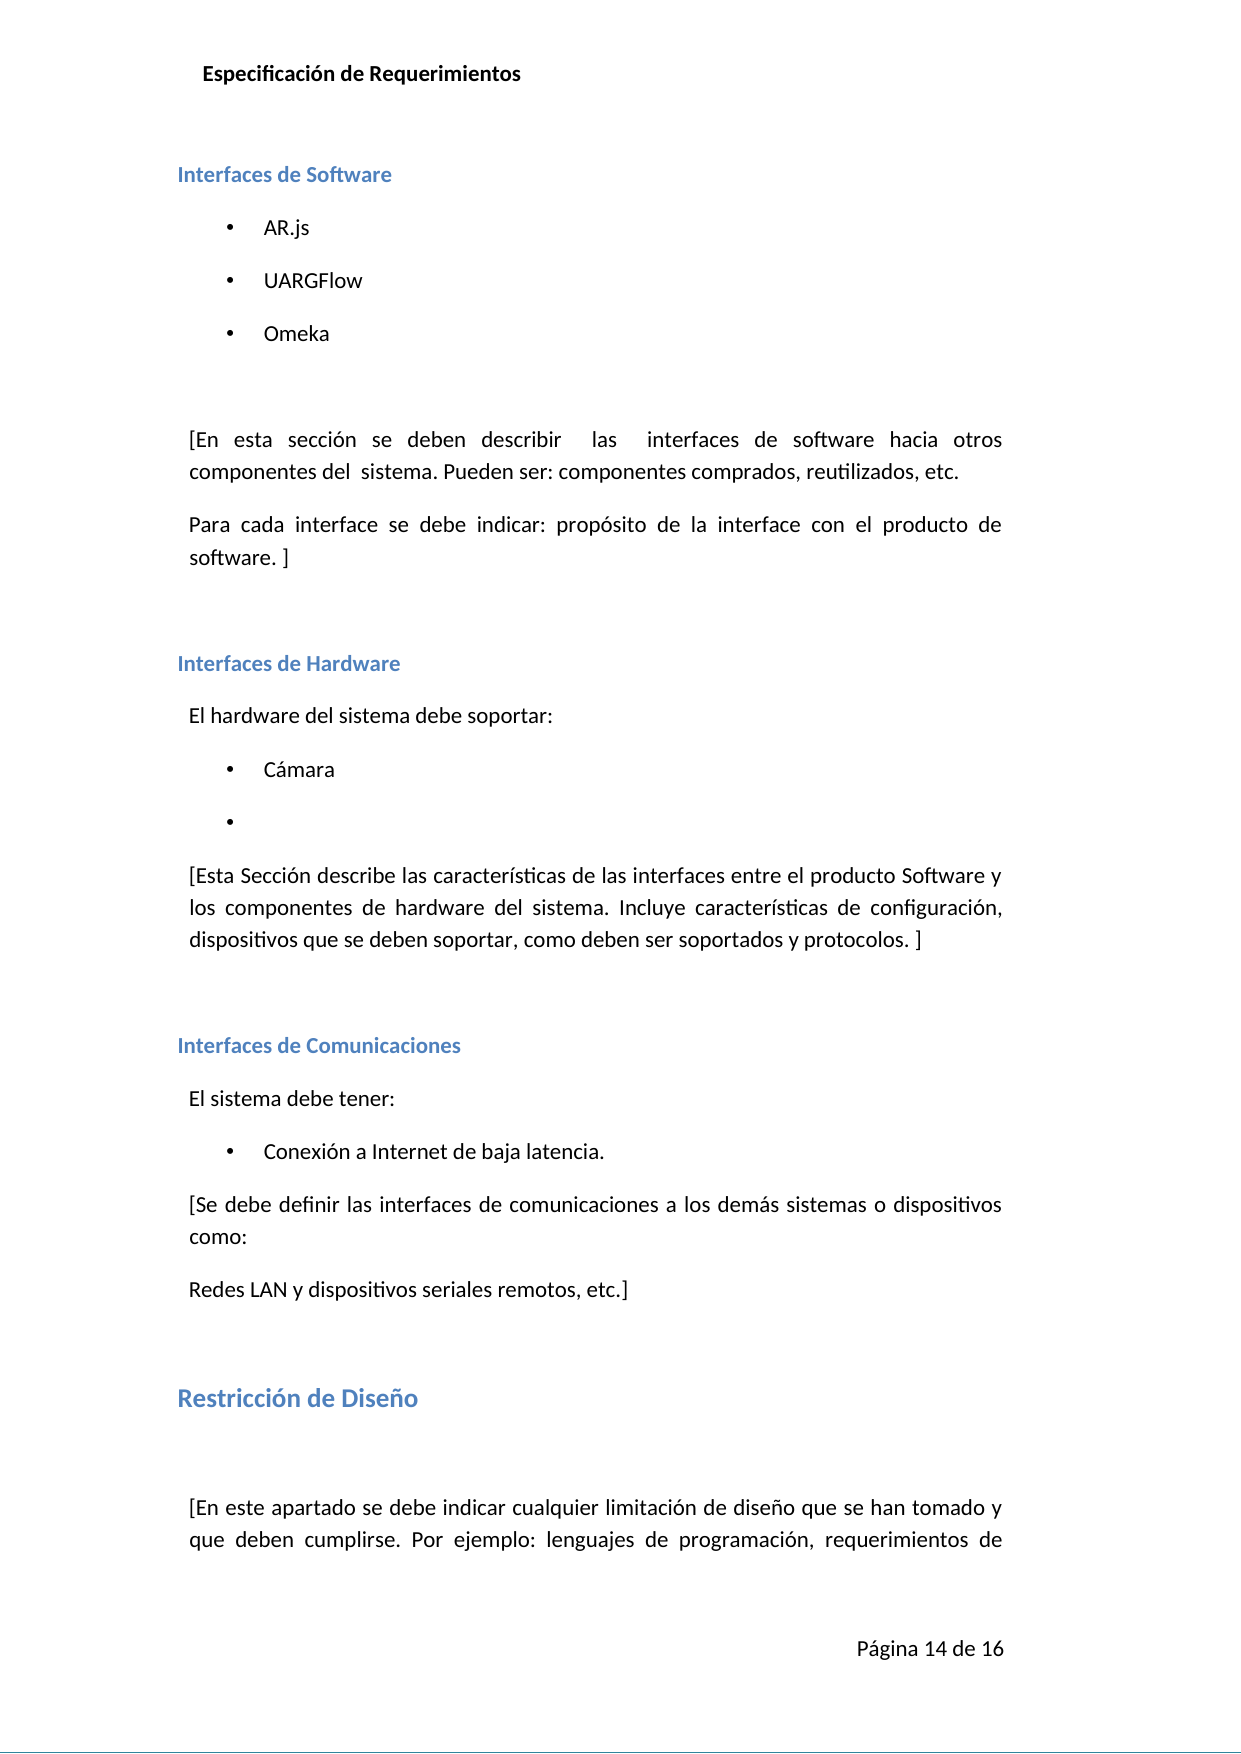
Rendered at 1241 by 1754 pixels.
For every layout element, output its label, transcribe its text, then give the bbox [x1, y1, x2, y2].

text [Esta Sección describe las características de las interfaces entre el producto Software y los componentes de hardware del sistema. Incluye características de configuración, dispositivos que se deben soportar, como deben ser soportados y protocolos. ] [188, 861, 1004, 953]
text Interfaces de Software [177, 160, 1004, 188]
list Cámara [226, 755, 1004, 783]
text Redes LAN y dispositivos seriales remotos, etc.] [188, 1275, 1004, 1303]
text Interfaces de Comunicaciones [177, 1031, 1004, 1059]
text El hardware del sistema debe soportar: [188, 702, 1004, 730]
text Restricción de Diseño [177, 1381, 1004, 1414]
list AR.js [226, 213, 1004, 241]
list UARGFlow [226, 266, 1004, 294]
text [Se debe definir las interfaces de comunicaciones a los demás sistemas o dispositivos como: [188, 1190, 1004, 1250]
text [En este apartado se debe indicar cualquier limitación de diseño que se han tomado y que deben cumplirse. Por ejemplo: lenguajes de programación, requerimientos de [188, 1493, 1004, 1553]
text Interfaces de Hardware [177, 649, 1004, 677]
text Para cada interface se debe indicar: propósito de la interface con el producto de software. ] [188, 510, 1004, 571]
list Omeka [226, 319, 1004, 347]
text El sistema debe tener: [188, 1084, 1004, 1112]
list Conexión a Internet de baja latencia. [226, 1137, 1004, 1165]
text [En esta sección se deben describir las interfaces de software hacia otros componentes del sistema. Pueden ser: componentes comprados, reutilizados, etc. [188, 425, 1004, 485]
